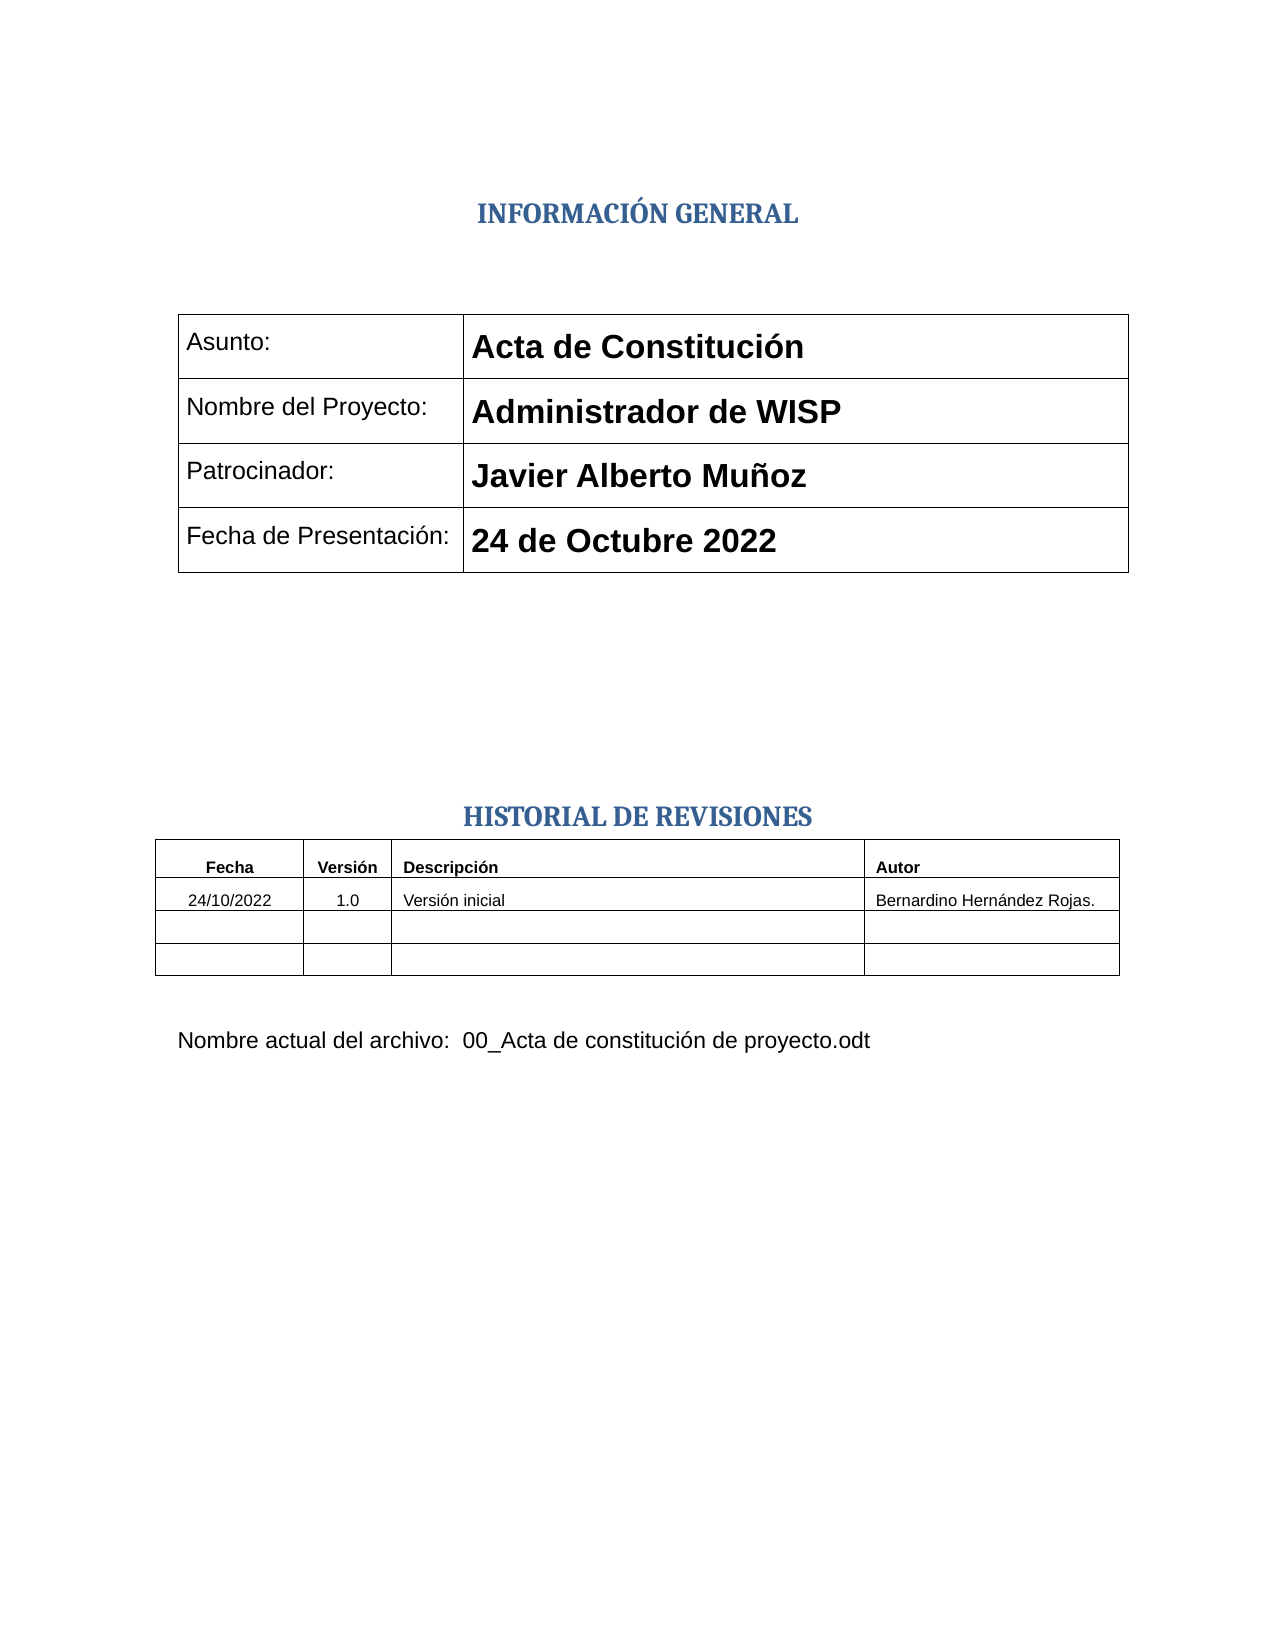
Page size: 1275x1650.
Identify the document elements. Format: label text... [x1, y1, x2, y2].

table_cell [304, 944, 391, 975]
table_cell [392, 944, 864, 975]
table_cell Fecha de Presentación: [179, 508, 463, 572]
table_header Versión [304, 840, 391, 877]
table_cell [156, 944, 303, 975]
table_header Fecha [156, 840, 303, 877]
table_cell 1.0 [304, 878, 391, 910]
text Nombre actual del archivo: 00_Acta de constitución de proyecto.odt [177, 1027, 1098, 1054]
table_cell 24/10/2022 [156, 878, 303, 910]
table_cell [392, 911, 864, 942]
table_cell Javier Alberto Muñoz [464, 444, 1128, 507]
table_header Asunto: [179, 315, 463, 378]
subtitle Información general [177, 198, 1098, 231]
table_cell Nombre del Proyecto: [179, 379, 463, 443]
table_cell Bernardino Hernández Rojas. [865, 878, 1119, 910]
table_header Acta de Constitución [464, 315, 1128, 378]
table_cell [865, 944, 1119, 975]
table_cell Administrador de WISP [464, 379, 1128, 443]
table_cell 24 de Octubre 2022 [464, 508, 1128, 572]
table_cell [304, 911, 391, 942]
subtitle Historial de Revisiones [177, 800, 1098, 833]
table_cell [156, 911, 303, 942]
table_cell [865, 911, 1119, 942]
table_cell Versión inicial [392, 878, 864, 910]
table_header Autor [865, 840, 1119, 877]
table_header Descripción [392, 840, 864, 877]
table_cell Patrocinador: [179, 444, 463, 507]
